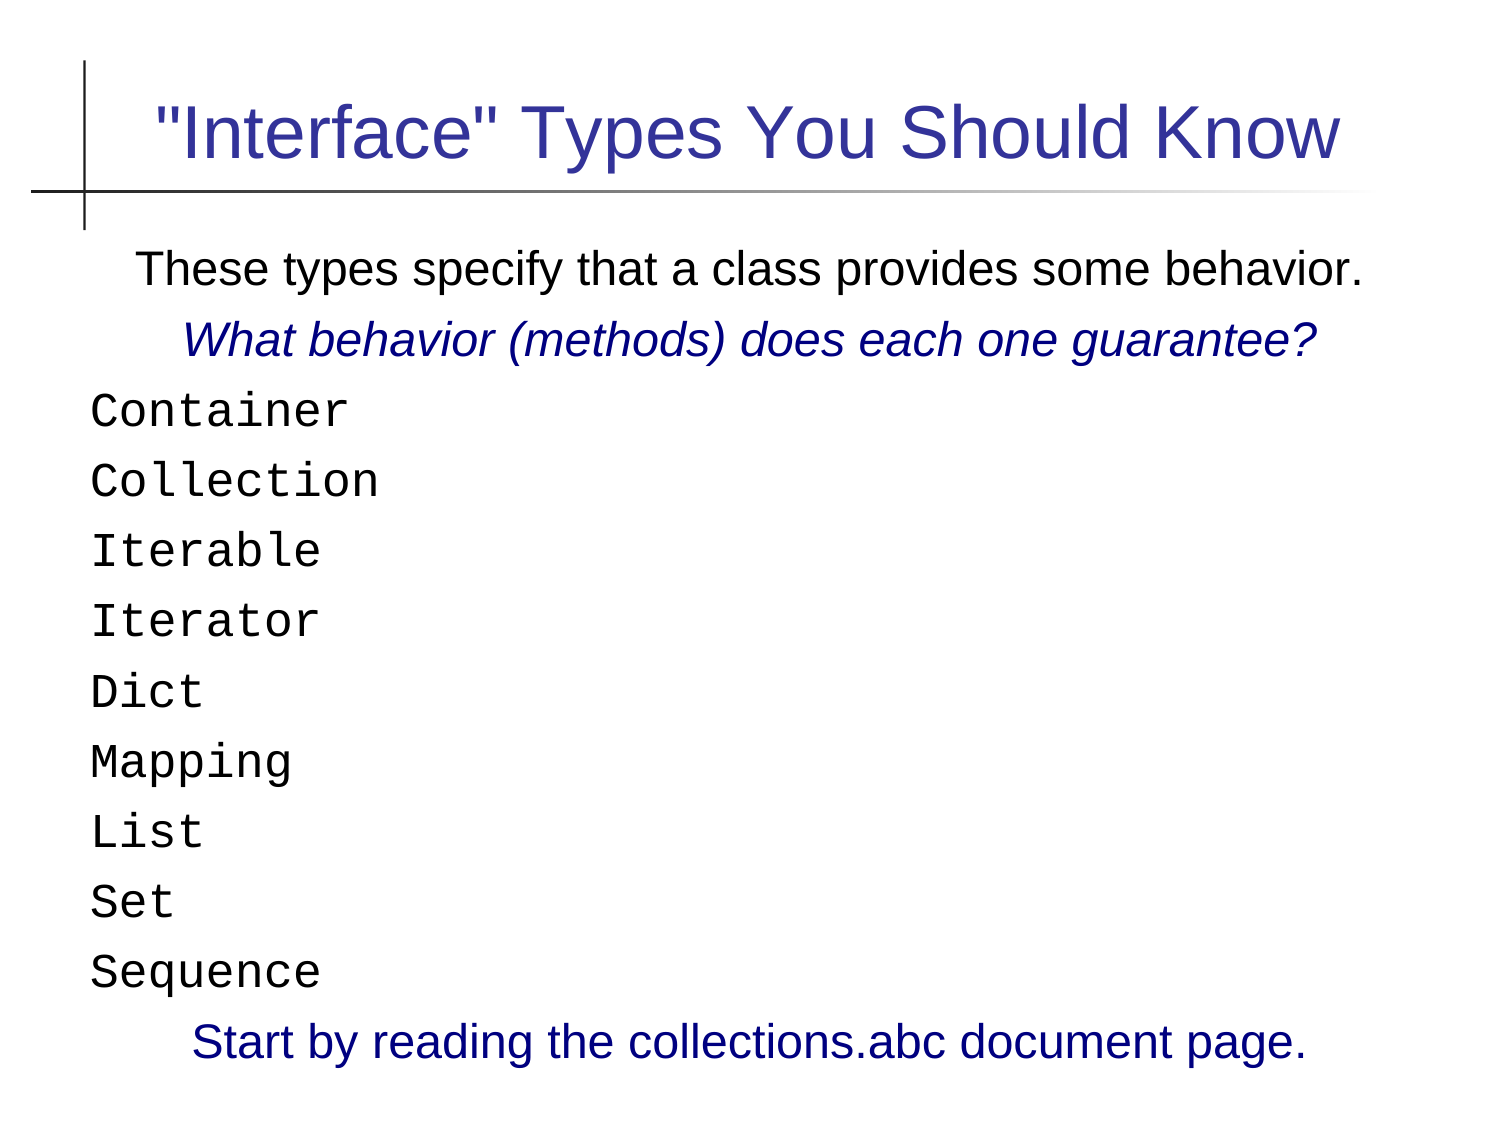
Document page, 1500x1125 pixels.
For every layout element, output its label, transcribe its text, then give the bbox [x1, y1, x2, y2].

title "Interface" Types You Should Know [100, 42, 1397, 182]
list These types specify that a class provides some behavior. What behavior (methods) does each one guarantee? Container Collection Iterable Iterator Dict Mapping List Set Sequence Start by reading the collections.abc document page. [75, 229, 1426, 1081]
